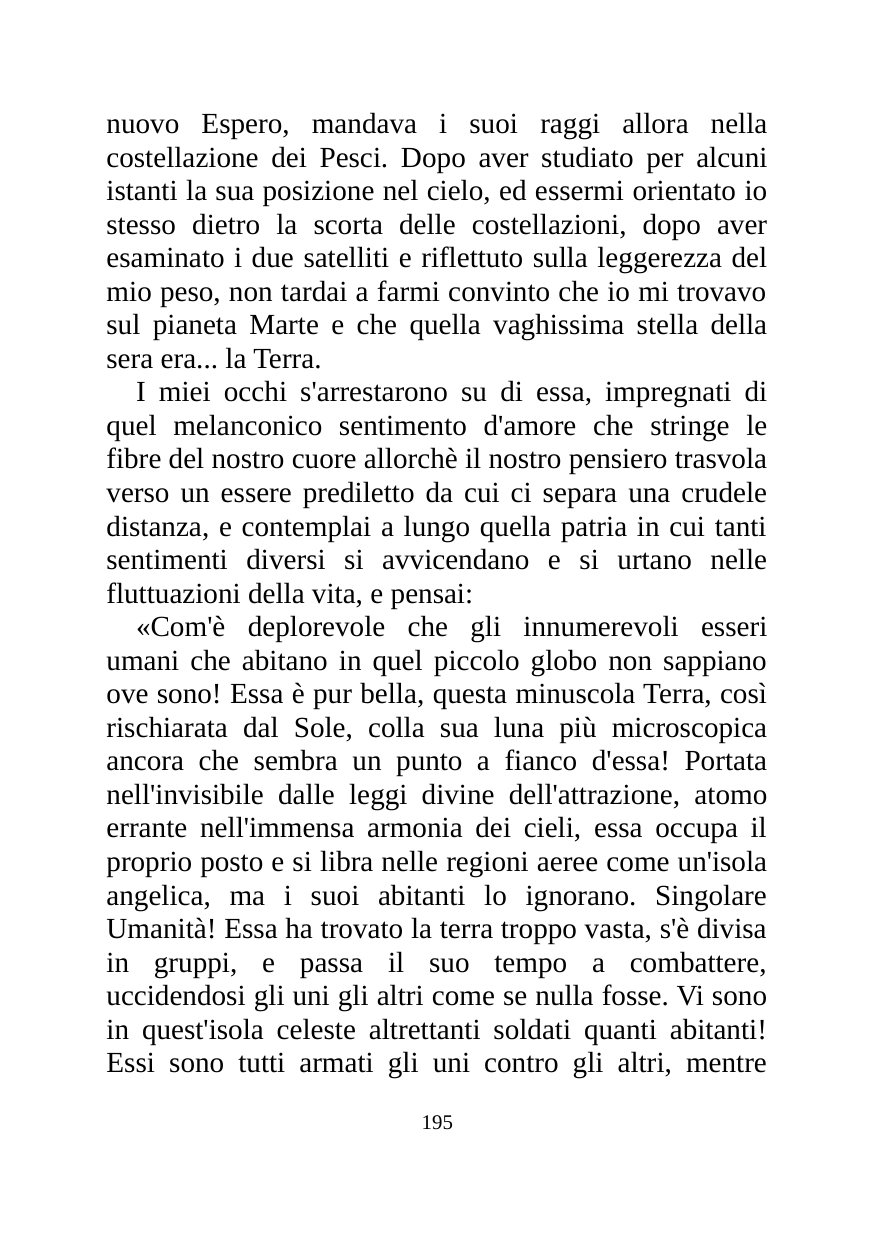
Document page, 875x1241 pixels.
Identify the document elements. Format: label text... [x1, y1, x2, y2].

text «Com'è deplorevole che gli innumerevoli esseri umani che abitano in quel piccolo globo non sappiano ove sono! Essa è pur bella, questa minuscola Terra, così rischiarata dal Sole, colla sua luna più microscopica ancora che sembra un punto a fianco d'essa! Portata nell'invisibile dalle leggi divine dell'attrazione, atomo errante nell'immensa armonia dei cieli, essa occupa il proprio posto e si libra nelle regioni aeree come un'isola angelica, ma i suoi abitanti lo ignorano. Singolare Umanità! Essa ha trovato la terra troppo vasta, s'è divisa in gruppi, e passa il suo tempo a combattere, uccidendosi gli uni gli altri come se nulla fosse. Vi sono in quest'isola celeste altrettanti soldati quanti abitanti! Essi sono tutti armati gli uni contro gli altri, mentre [106, 609, 768, 1079]
text I miei occhi s'arrestarono su di essa, impregnati di quel melanconico sentimento d'amore che stringe le fibre del nostro cuore allorchè il nostro pensiero trasvola verso un essere prediletto da cui ci separa una crudele distanza, e contemplai a lungo quella patria in cui tanti sentimenti diversi si avvicendano e si urtano nelle fluttuazioni della vita, e pensai: [106, 374, 768, 609]
text nuovo Espero, mandava i suoi raggi allora nella costellazione dei Pesci. Dopo aver studiato per alcuni istanti la sua posizione nel cielo, ed essermi orientato io stesso dietro la scorta delle costellazioni, dopo aver esaminato i due satelliti e riflettuto sulla leggerezza del mio peso, non tardai a farmi convinto che io mi trovavo sul pianeta Marte e che quella vaghissima stella della sera era... la Terra. [106, 106, 768, 374]
